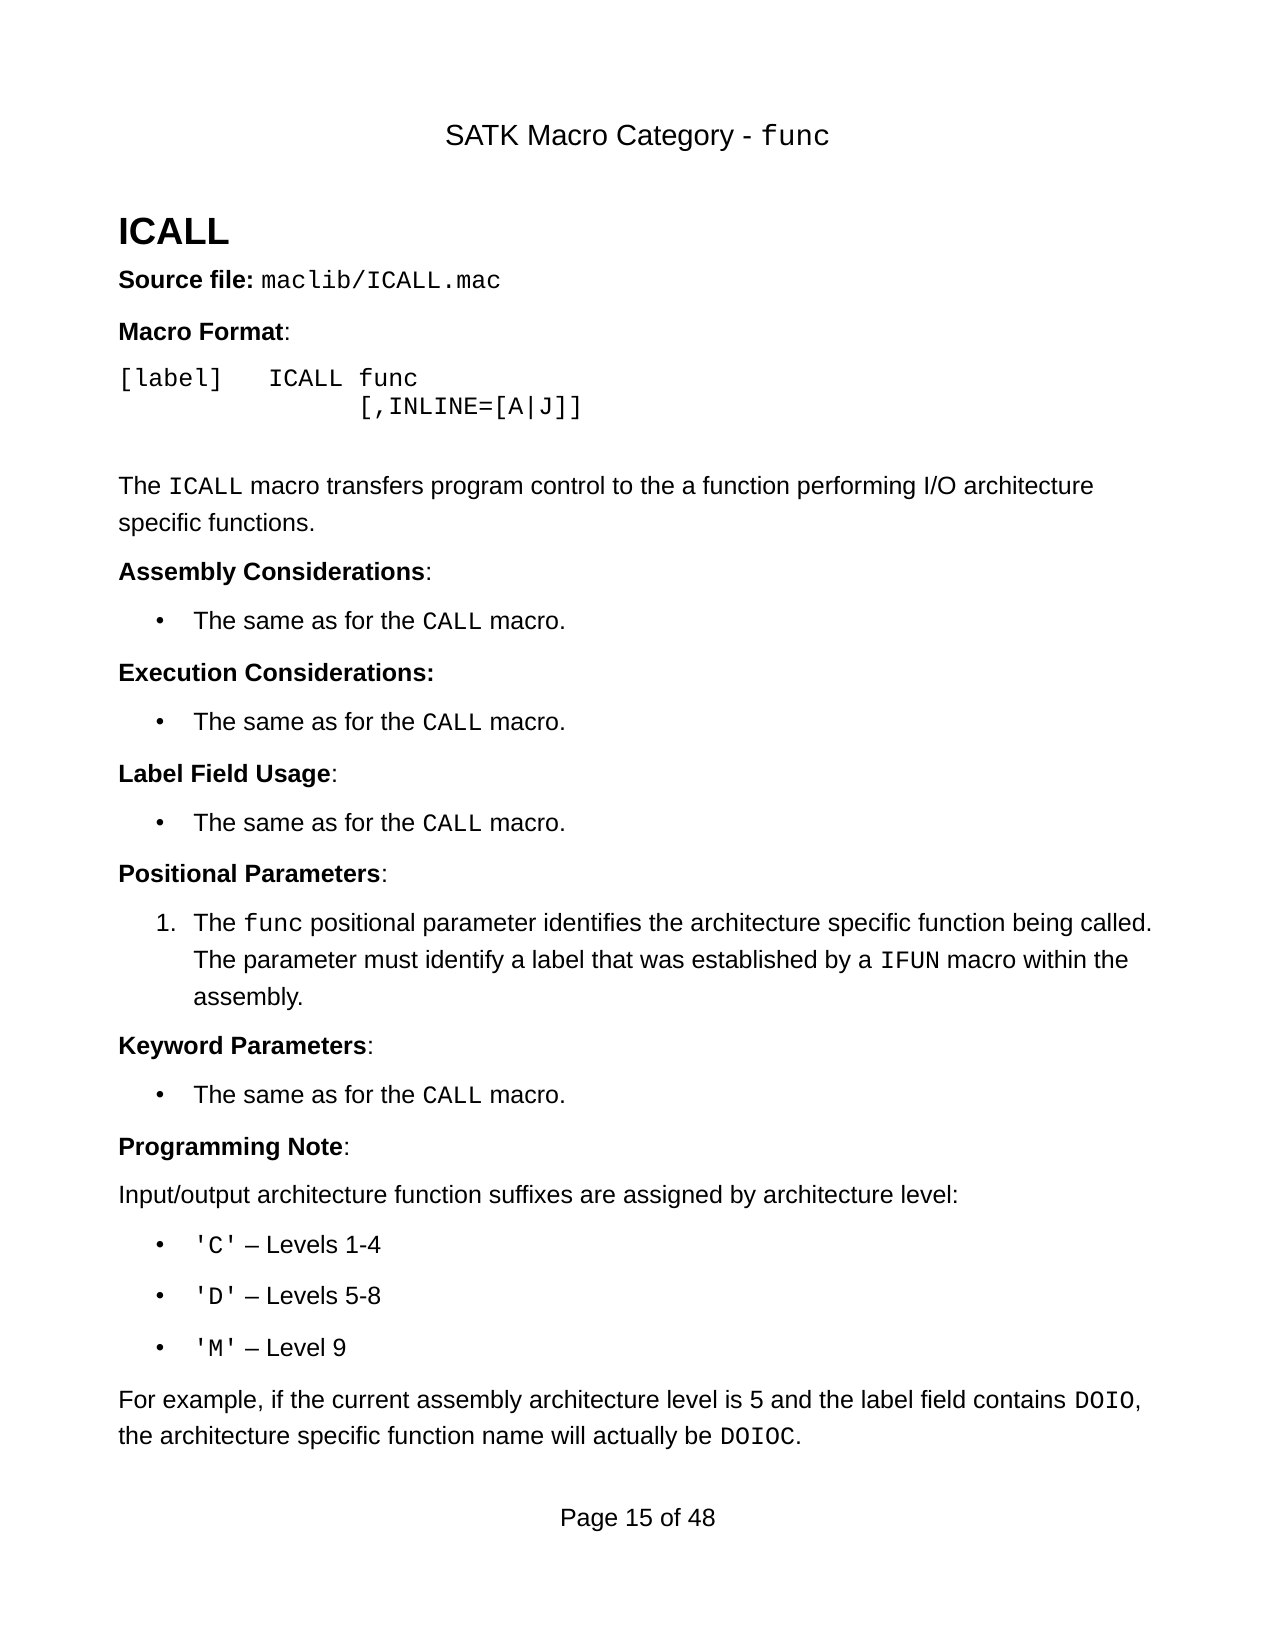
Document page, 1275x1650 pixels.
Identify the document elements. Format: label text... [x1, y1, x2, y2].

text [label] ICALL func [118, 366, 1157, 394]
list 'M' – Level 9 [156, 1333, 1157, 1364]
text Programming Note: [118, 1131, 1157, 1160]
subtitle ICALL [118, 209, 1157, 252]
text [,INLINE=[A|J]] [118, 394, 1157, 422]
list The same as for the CALL macro. [156, 1080, 1157, 1111]
text For example, if the current assembly architecture level is 5 and the label field contains DOIO, the architecture specific function name will actually be DOIOC. [118, 1384, 1157, 1452]
list 'D' – Levels 5-8 [156, 1281, 1157, 1312]
list The func positional parameter identifies the architecture specific function being called. The parameter must identify a label that was established by a IFUN macro within the assembly. [156, 908, 1157, 1010]
list The same as for the CALL macro. [156, 606, 1157, 637]
text Label Field Usage: [118, 758, 1157, 787]
text Assembly Considerations: [118, 557, 1157, 586]
text Execution Considerations: [118, 658, 1157, 687]
list 'C' – Levels 1-4 [156, 1229, 1157, 1261]
text Macro Format: [118, 317, 1157, 345]
list The same as for the CALL macro. [156, 707, 1157, 738]
list The same as for the CALL macro. [156, 808, 1157, 838]
text The ICALL macro transfers program control to the a function performing I/O architecture specific functions. [118, 471, 1157, 537]
text Keyword Parameters: [118, 1031, 1157, 1059]
text Positional Parameters: [118, 859, 1157, 888]
text Input/output architecture function suffixes are assigned by architecture level: [118, 1181, 1157, 1209]
text Source file: maclib/ICALL.mac [118, 265, 1157, 296]
